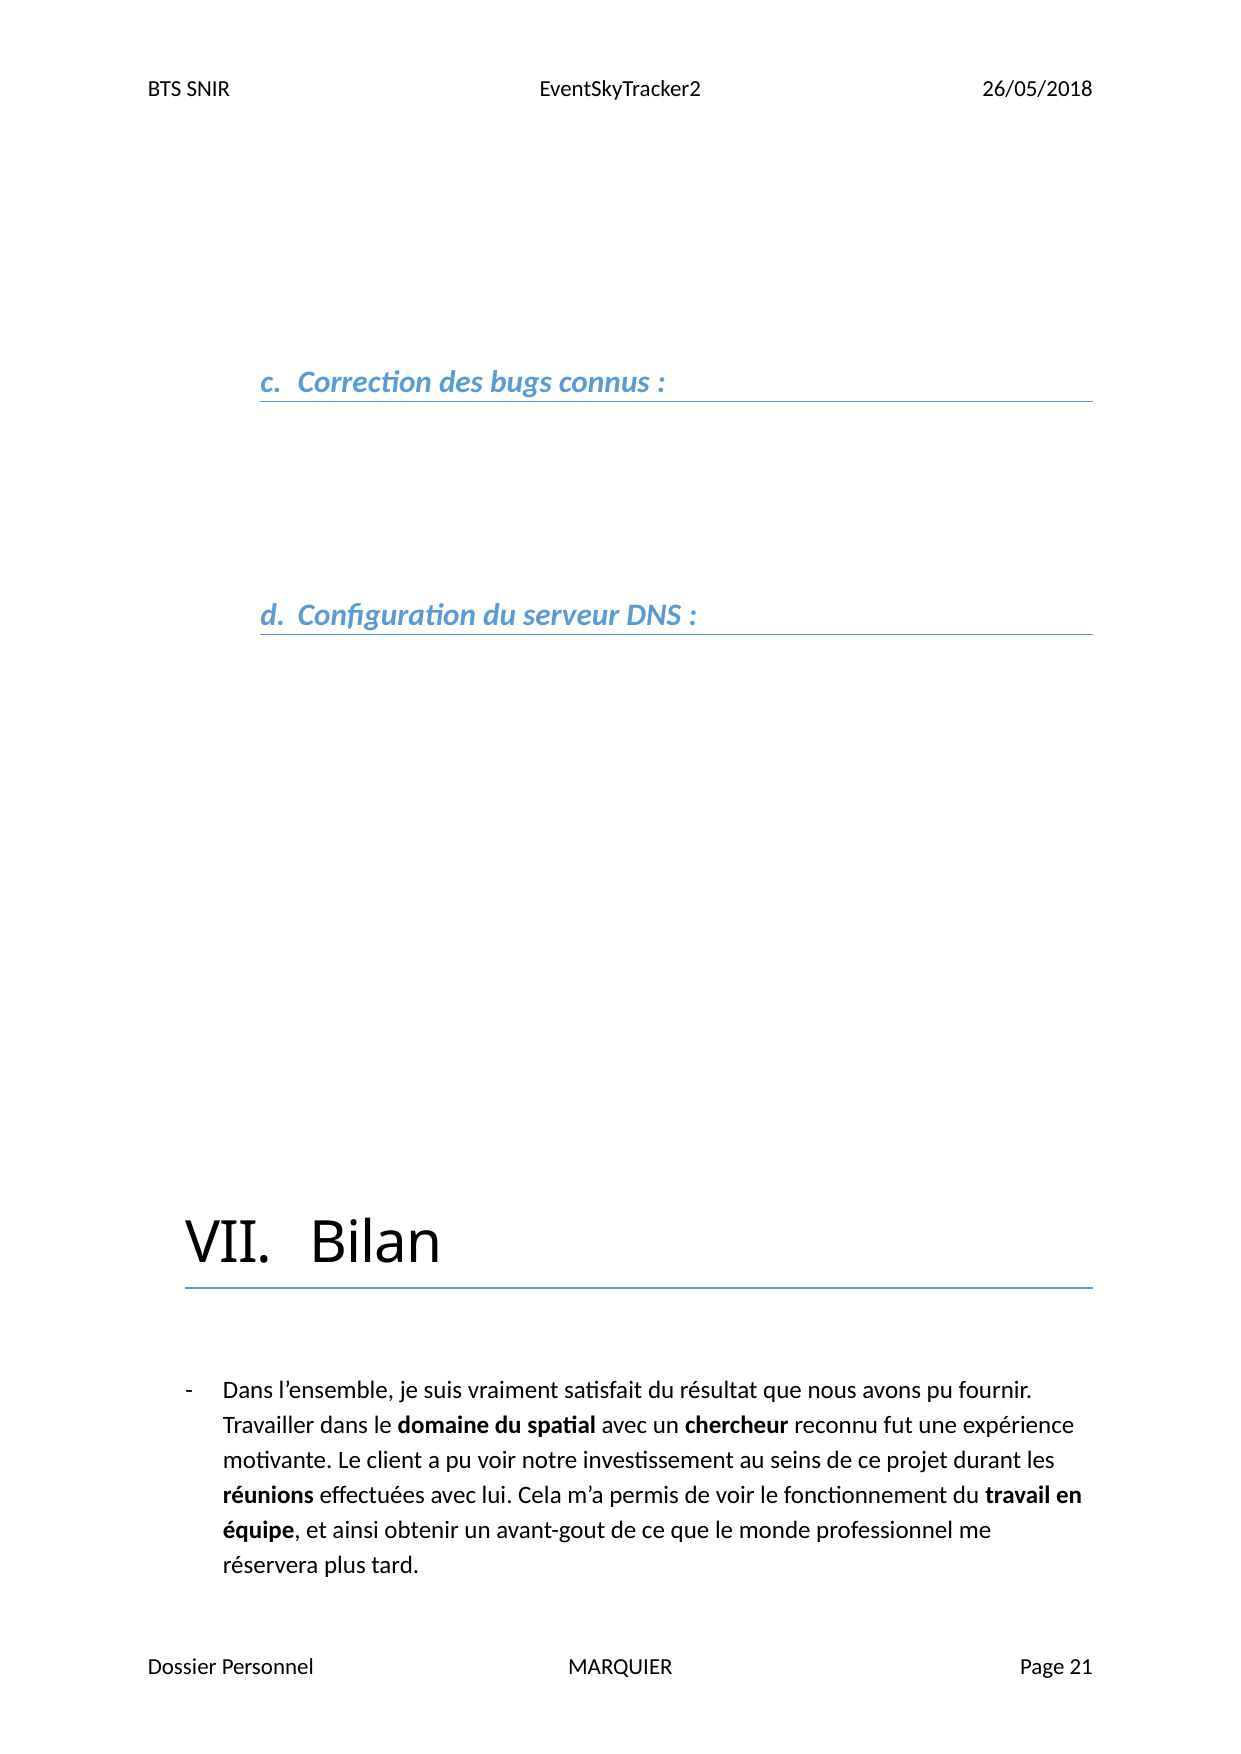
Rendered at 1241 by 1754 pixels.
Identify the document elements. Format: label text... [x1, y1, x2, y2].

title Bilan [185, 1200, 1093, 1287]
list Configuration du serveur DNS : [260, 596, 1093, 634]
list Correction des bugs connus : [260, 362, 1093, 401]
list Dans l’ensemble, je suis vraiment satisfait du résultat que nous avons pu fournir. Travailler dans le domaine du spatial avec un chercheur reconnu fut une expérience motivante. Le client a pu voir notre investissement au seins de ce projet durant les réunions effectuées avec lui. Cela m’a permis de voir le fonctionnement du travail en équipe, et ainsi obtenir un avant-gout de ce que le monde professionnel me réservera plus tard. [185, 1374, 1093, 1579]
